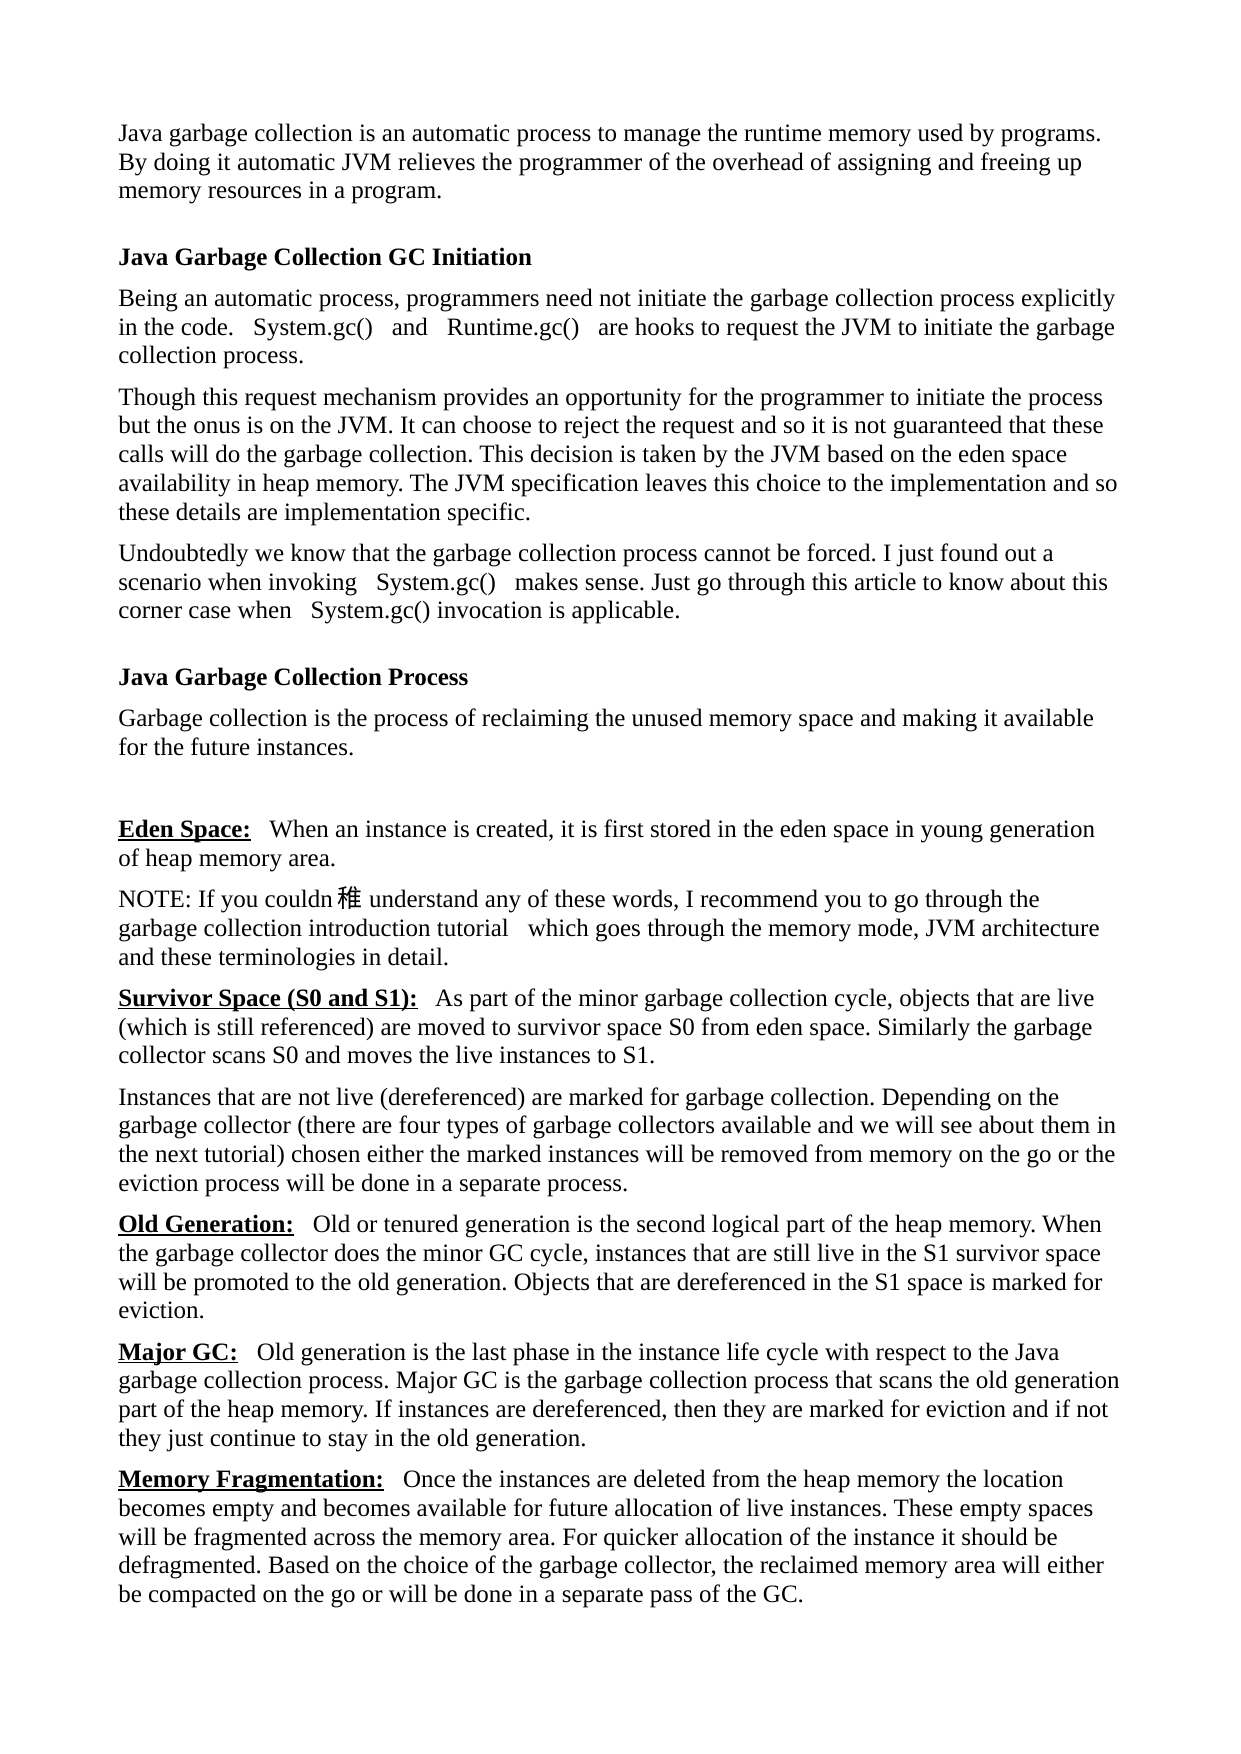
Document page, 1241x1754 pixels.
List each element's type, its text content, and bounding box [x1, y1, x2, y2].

text Garbage collection is the process of reclaiming the unused memory space and making it available for the future instances. [118, 703, 1122, 761]
subtitle Java Garbage Collection GC Initiation [118, 242, 1122, 271]
text Java garbage collection is an automatic process to manage the runtime memory used by programs. By doing it automatic JVM relieves the programmer of the overhead of assigning and freeing up memory resources in a program. [118, 118, 1122, 204]
text Survivor Space (S0 and S1): As part of the minor garbage collection cycle, objects that are live (which is still referenced) are moved to survivor space S0 from eden space. Similarly the garbage collector scans S0 and moves the live instances to S1. [118, 983, 1122, 1069]
text Old Generation: Old or tenured generation is the second logical part of the heap memory. When the garbage collector does the minor GC cycle, instances that are still live in the S1 survivor space will be promoted to the old generation. Objects that are dereferenced in the S1 space is marked for eviction. [118, 1209, 1122, 1324]
text Undoubtedly we know that the garbage collection process cannot be forced. I just found out a scenario when invoking System.gc() makes sense. Just go through this article to know about this corner case when System.gc() invocation is applicable. [118, 538, 1122, 624]
text Being an automatic process, programmers need not initiate the garbage collection process explicitly in the code. System.gc() and Runtime.gc() are hooks to request the JVM to initiate the garbage collection process. [118, 283, 1122, 369]
text Instances that are not live (dereferenced) are marked for garbage collection. Depending on the garbage collector (there are four types of garbage collectors available and we will see about them in the next tutorial) chosen either the marked instances will be removed from memory on the go or the eviction process will be done in a separate process. [118, 1082, 1122, 1197]
text Memory Fragmentation: Once the instances are deleted from the heap memory the location becomes empty and becomes available for future allocation of live instances. These empty spaces will be fragmented across the memory area. For quicker allocation of the instance it should be defragmented. Based on the choice of the garbage collector, the reclaimed memory area will either be compacted on the go or will be done in a separate pass of the GC. [118, 1464, 1122, 1608]
text Though this request mechanism provides an opportunity for the programmer to initiate the process but the onus is on the JVM. It can choose to reject the request and so it is not guaranteed that these calls will do the garbage collection. This decision is taken by the JVM based on the eden space availability in heap memory. The JVM specification leaves this choice to the implementation and so these details are implementation specific. [118, 382, 1122, 526]
text NOTE: If you couldn稚 understand any of these words, I recommend you to go through the garbage collection introduction tutorial which goes through the memory mode, JVM architecture and these terminologies in detail. [118, 884, 1122, 971]
subtitle Java Garbage Collection Process [118, 662, 1122, 691]
text Major GC: Old generation is the last phase in the instance life cycle with respect to the Java garbage collection process. Major GC is the garbage collection process that scans the old generation part of the heap memory. If instances are dereferenced, then they are marked for eviction and if not they just continue to stay in the old generation. [118, 1337, 1122, 1452]
text Eden Space: When an instance is created, it is first stored in the eden space in young generation of heap memory area. [118, 814, 1122, 872]
